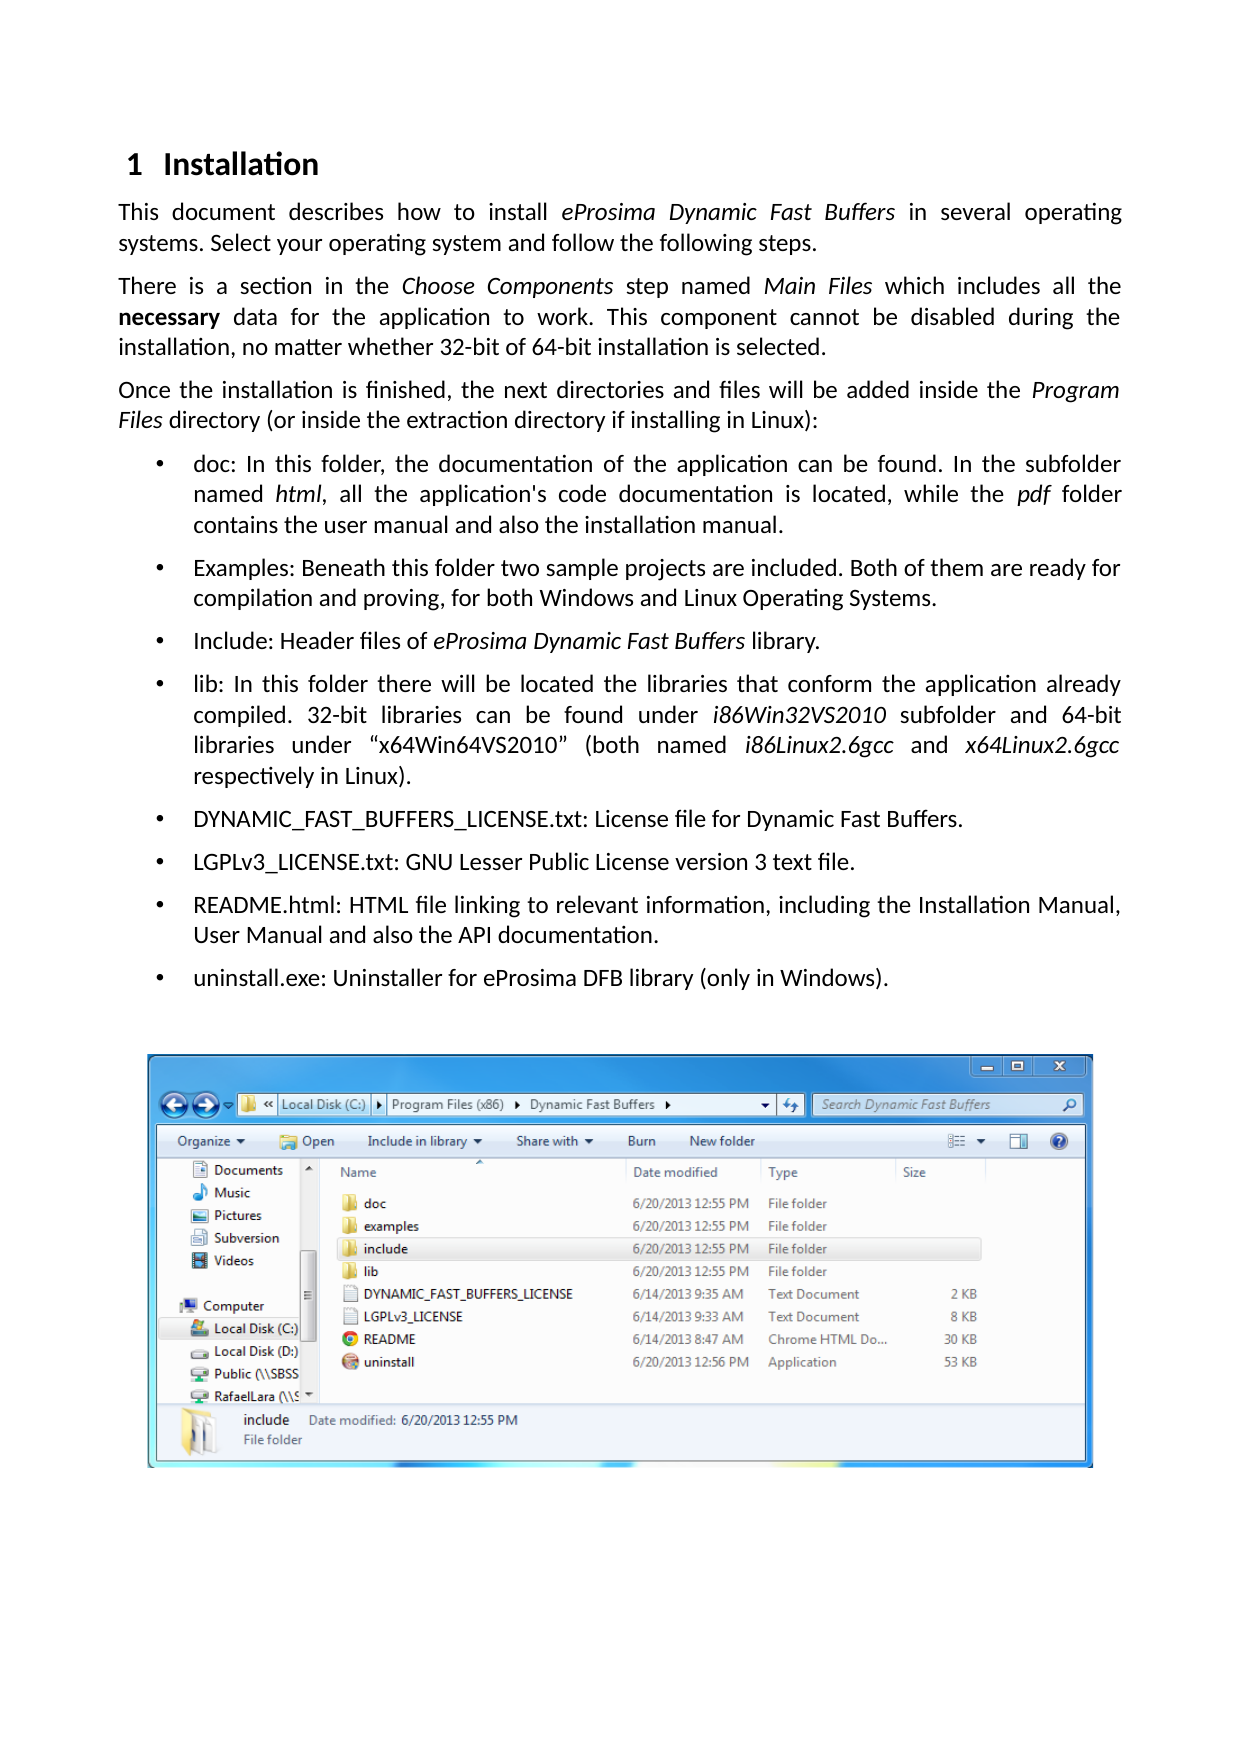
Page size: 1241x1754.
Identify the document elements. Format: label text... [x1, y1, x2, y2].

list README.html: HTML file linking to relevant information, including the Installation Manual, User Manual and also the API documentation. [156, 889, 1122, 950]
list Examples: Beneath this folder two sample projects are included. Both of them are ready for compilation and proving, for both Windows and Linux Operating Systems. [156, 552, 1122, 613]
subtitle Installation [118, 143, 1122, 184]
list LGPLv3_LICENSE.txt: GNU Lesser Public License version 3 text file. [156, 846, 1122, 876]
text There is a section in the Choose Components step named Main Files which includes all the necessary data for the application to work. This component cannot be disabled during the installation, no matter whether 32-bit of 64-bit installation is selected. [118, 270, 1122, 362]
list doc: In this folder, the documentation of the application can be found. In the subfolder named html, all the application's code documentation is located, while the pdf folder contains the user manual and also the installation manual. [156, 448, 1122, 539]
list DYNAMIC_FAST_BUFFERS_LICENSE.txt: License file for Dynamic Fast Buffers. [156, 803, 1122, 833]
list lib: In this folder there will be located the libraries that conform the application already compiled. 32-bit libraries can be found under i86Win32VS2010 subfolder and 64-bit libraries under “x64Win64VS2010” (both named i86Linux2.6gcc and x64Linux2.6gcc respectively in Linux). [156, 668, 1122, 790]
text This document describes how to install eProsima Dynamic Fast Buffers in several operating systems. Select your operating system and follow the following steps. [118, 197, 1122, 258]
list uninstall.exe: Uninstaller for eProsima DFB library (only in Windows). [156, 962, 1122, 993]
text Once the installation is finished, the next directories and files will be added inside the Program Files directory (or inside the extraction directory if installing in Linux): [118, 374, 1122, 435]
picture [147, 1054, 1094, 1468]
list Include: Header files of eProsima Dynamic Fast Buffers library. [156, 625, 1122, 656]
